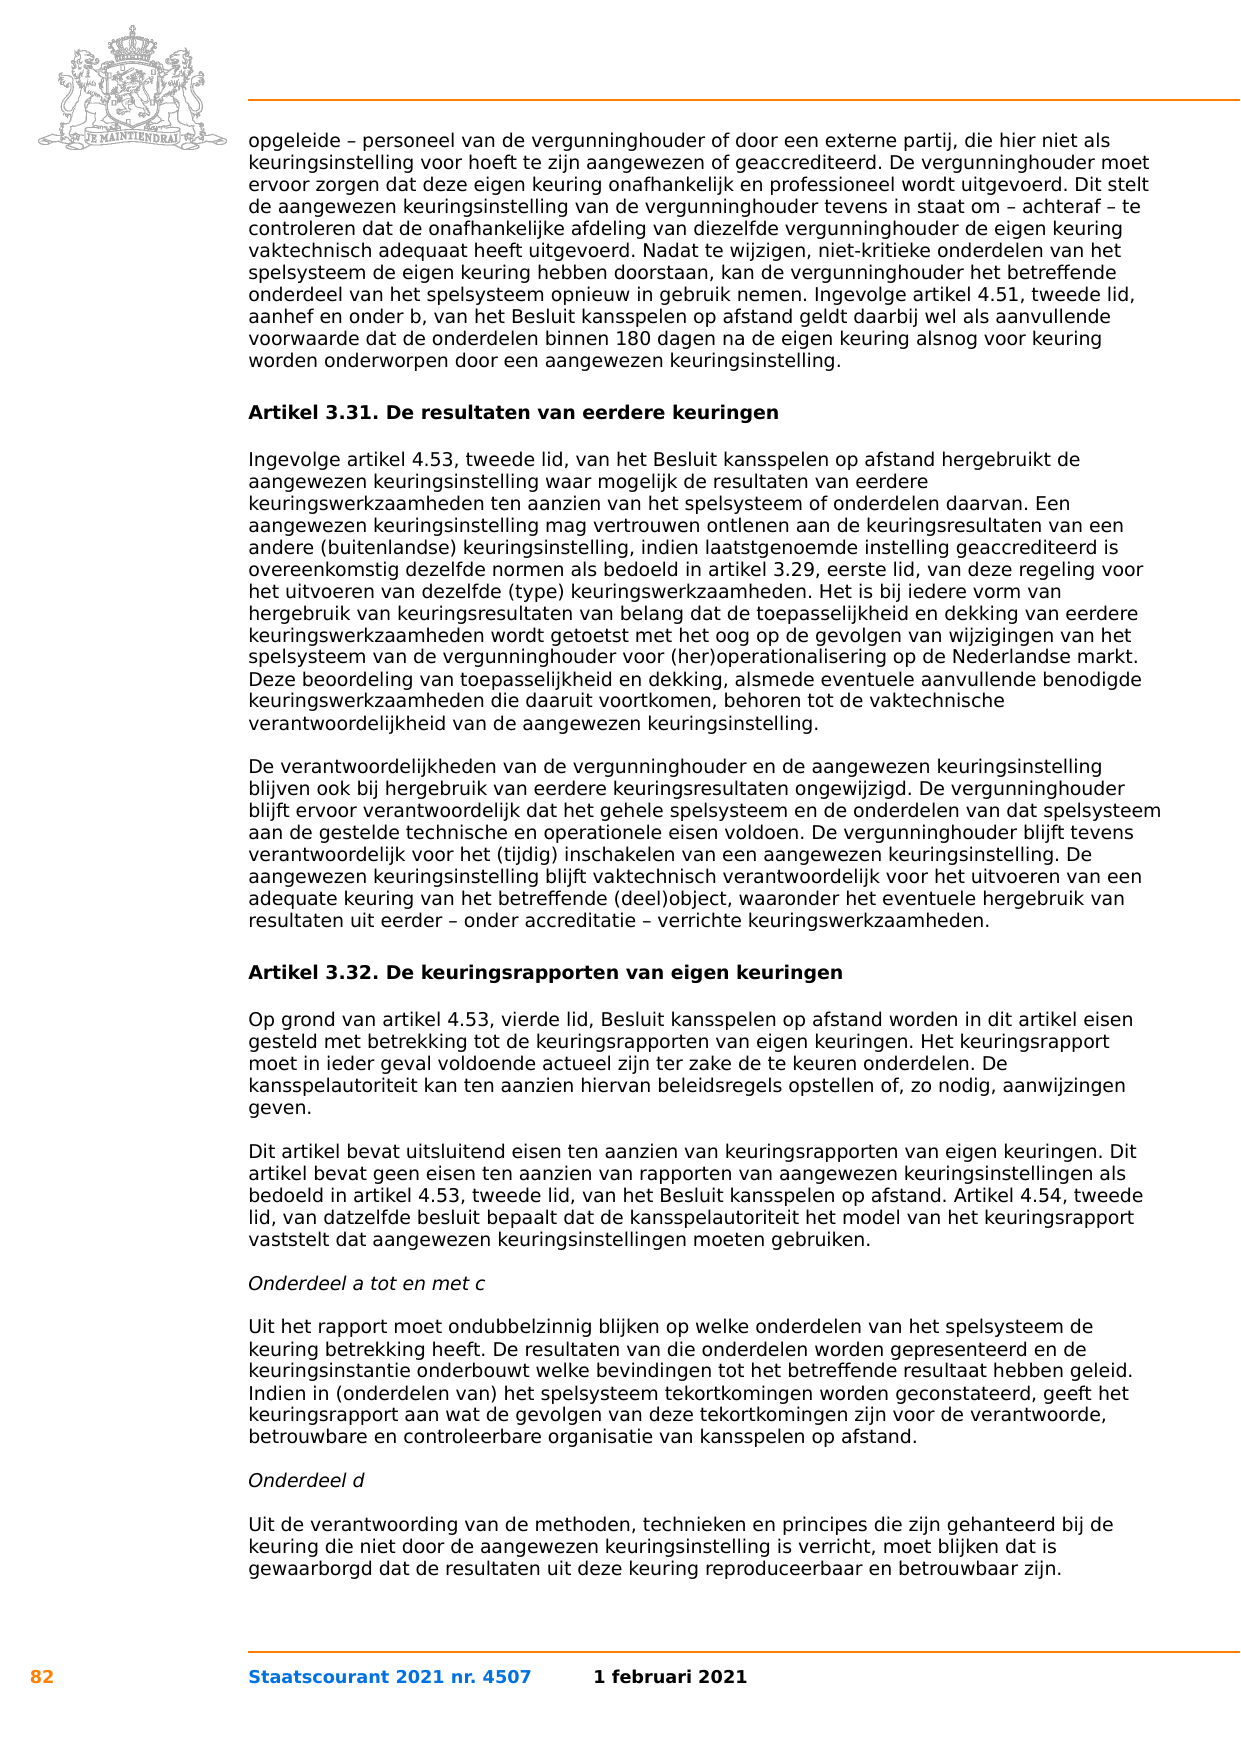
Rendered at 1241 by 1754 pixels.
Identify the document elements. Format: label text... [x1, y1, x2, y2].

text De verantwoordelijkheden van de vergunninghouder en de aangewezen keuringsinstelling blijven ook bij hergebruik van eerdere keuringsresultaten ongewijzigd. De vergunninghouder blijft ervoor verantwoordelijk dat het gehele spelsysteem en de onderdelen van dat spelsysteem aan de gestelde technische en operationele eisen voldoen. De vergunninghouder blijft tevens verantwoordelijk voor het (tijdig) inschakelen van een aangewezen keuringsinstelling. De aangewezen keuringsinstelling blijft vaktechnisch verantwoordelijk voor het uitvoeren van een adequate keuring van het betreffende (deel)object, waaronder het eventuele hergebruik van resultaten uit eerder – onder accreditatie – verrichte keuringswerkzaamheden. [248, 756, 1163, 932]
text Uit het rapport moet ondubbelzinnig blijken op welke onderdelen van het spelsysteem de keuring betrekking heeft. De resultaten van die onderdelen worden gepresenteerd en de keuringsinstantie onderbouwt welke bevindingen tot het betreffende resultaat hebben geleid. Indien in (onderdelen van) het spelsysteem tekortkomingen worden geconstateerd, geeft het keuringsrapport aan wat de gevolgen van deze tekortkomingen zijn voor de verantwoorde, betrouwbare en controleerbare organisatie van kansspelen op afstand. [248, 1316, 1163, 1448]
text opgeleide – personeel van de vergunninghouder of door een externe partij, die hier niet als keuringsinstelling voor hoeft te zijn aangewezen of geaccrediteerd. De vergunninghouder moet ervoor zorgen dat deze eigen keuring onafhankelijk en professioneel wordt uitgevoerd. Dit stelt de aangewezen keuringsinstelling van de vergunninghouder tevens in staat om – achteraf – te controleren dat de onafhankelijke afdeling van diezelfde vergunninghouder de eigen keuring vaktechnisch adequaat heeft uitgevoerd. Nadat te wijzigen, niet-kritieke onderdelen van het spelsysteem de eigen keuring hebben doorstaan, kan de vergunninghouder het betreffende onderdeel van het spelsysteem opnieuw in gebruik nemen. Ingevolge artikel 4.51, tweede lid, aanhef en onder b, van het Besluit kansspelen op afstand geldt daarbij wel als aanvullende voorwaarde dat de onderdelen binnen 180 dagen na de eigen keuring alsnog voor keuring worden onderworpen door een aangewezen keuringsinstelling. [248, 130, 1163, 372]
text Op grond van artikel 4.53, vierde lid, Besluit kansspelen op afstand worden in dit artikel eisen gesteld met betrekking tot de keuringsrapporten van eigen keuringen. Het keuringsrapport moet in ieder geval voldoende actueel zijn ter zake de te keuren onderdelen. De kansspelautoriteit kan ten aanzien hiervan beleidsregels opstellen of, zo nodig, aanwijzingen geven. [248, 1009, 1163, 1119]
subtitle Artikel 3.32. De keuringsrapporten van eigen keuringen [248, 962, 1163, 984]
subtitle Onderdeel d [248, 1470, 1163, 1492]
text Ingevolge artikel 4.53, tweede lid, van het Besluit kansspelen op afstand hergebruikt de aangewezen keuringsinstelling waar mogelijk de resultaten van eerdere keuringswerkzaamheden ten aanzien van het spelsysteem of onderdelen daarvan. Een aangewezen keuringsinstelling mag vertrouwen ontlenen aan de keuringsresultaten van een andere (buitenlandse) keuringsinstelling, indien laatstgenoemde instelling geaccrediteerd is overeenkomstig dezelfde normen als bedoeld in artikel 3.29, eerste lid, van deze regeling voor het uitvoeren van dezelfde (type) keuringswerkzaamheden. Het is bij iedere vorm van hergebruik van keuringsresultaten van belang dat de toepasselijkheid en dekking van eerdere keuringswerkzaamheden wordt getoetst met het oog op de gevolgen van wijzigingen van het spelsysteem van de vergunninghouder voor (her)operationalisering op de Nederlandse markt. Deze beoordeling van toepasselijkheid en dekking, alsmede eventuele aanvullende benodigde keuringswerkzaamheden die daaruit voortkomen, behoren tot de vaktechnische verantwoordelijkheid van de aangewezen keuringsinstelling. [248, 449, 1163, 734]
text Uit de verantwoording van de methoden, technieken en principes die zijn gehanteerd bij de keuring die niet door de aangewezen keuringsinstelling is verricht, moet blijken dat is gewaarborgd dat de resultaten uit deze keuring reproduceerbaar en betrouwbaar zijn. [248, 1514, 1163, 1580]
text Dit artikel bevat uitsluitend eisen ten aanzien van keuringsrapporten van eigen keuringen. Dit artikel bevat geen eisen ten aanzien van rapporten van aangewezen keuringsinstellingen als bedoeld in artikel 4.53, tweede lid, van het Besluit kansspelen op afstand. Artikel 4.54, tweede lid, van datzelfde besluit bepaalt dat de kansspelautoriteit het model van het keuringsrapport vaststelt dat aangewezen keuringsinstellingen moeten gebruiken. [248, 1141, 1163, 1251]
subtitle Onderdeel a tot en met c [248, 1273, 1163, 1294]
subtitle Artikel 3.31. De resultaten van eerdere keuringen [248, 402, 1163, 424]
picture [38, 25, 227, 150]
